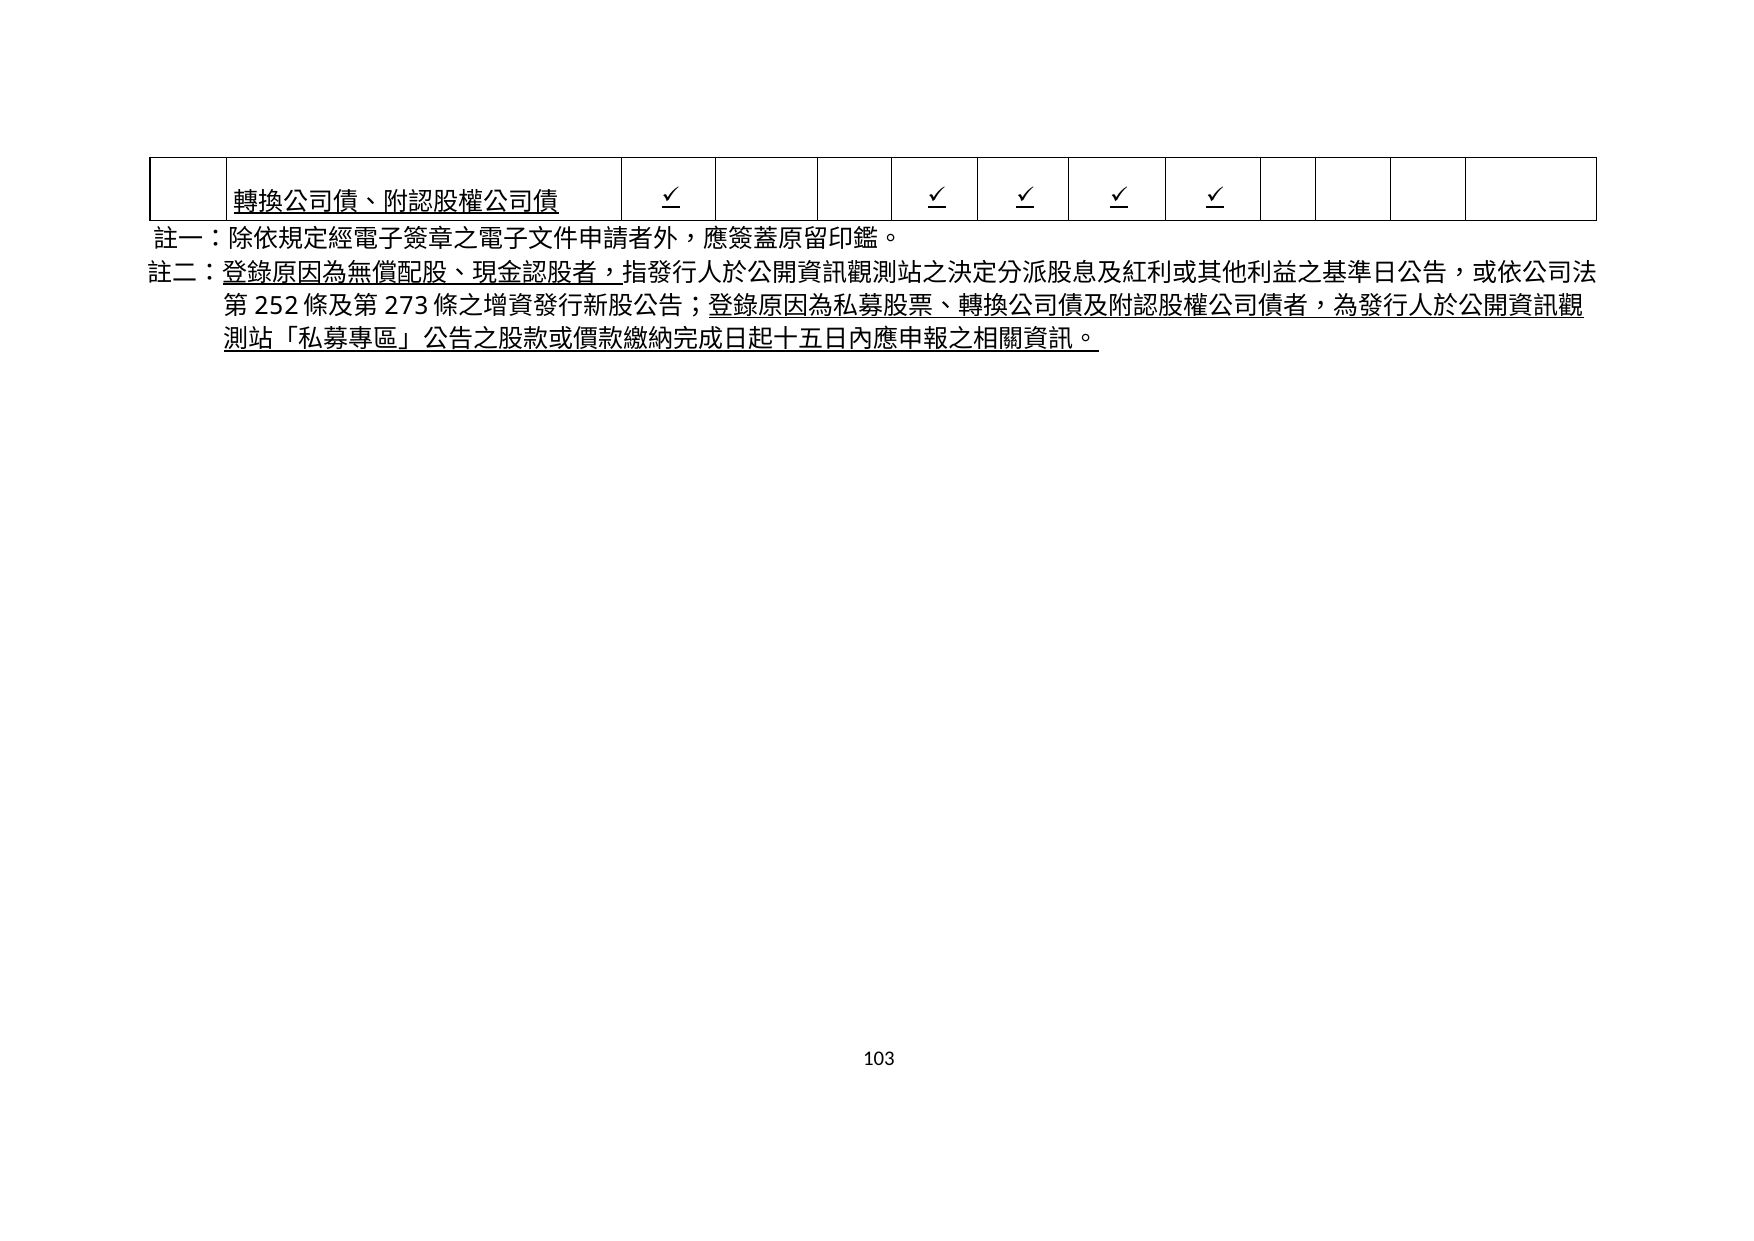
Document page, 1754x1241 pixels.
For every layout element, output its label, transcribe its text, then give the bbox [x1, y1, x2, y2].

table_cell [818, 158, 891, 220]
table_cell [1316, 158, 1390, 220]
text 註一：除依規定經電子簽章之電子文件申請者外，應簽蓋原留印鑑。 [150, 221, 1604, 254]
table_cell [1261, 158, 1315, 220]
table_cell [1466, 158, 1596, 220]
table_cell  [978, 158, 1068, 220]
text 註二：登錄原因為無償配股、現金認股者，指發行人於公開資訊觀測站之決定分派股息及紅利或其他利益之基準日公告，或依公司法第252條及第273條之增資發行新股公告；登錄原因為私募股票、轉換公司債及附認股權公司債者，為發行人於公開資訊觀測站「私募專區」公告之股款或價款繳納完成日起十五日內應申報之相關資訊。 [147, 254, 1604, 354]
table_cell [716, 158, 817, 220]
table_cell  [1166, 158, 1260, 220]
table_cell  [892, 158, 977, 220]
table_cell  [622, 158, 715, 220]
table_cell  [1069, 158, 1165, 220]
table_cell [151, 158, 226, 220]
table_cell 轉換公司債、附認股權公司債 [227, 158, 621, 220]
table_cell [1391, 158, 1465, 220]
